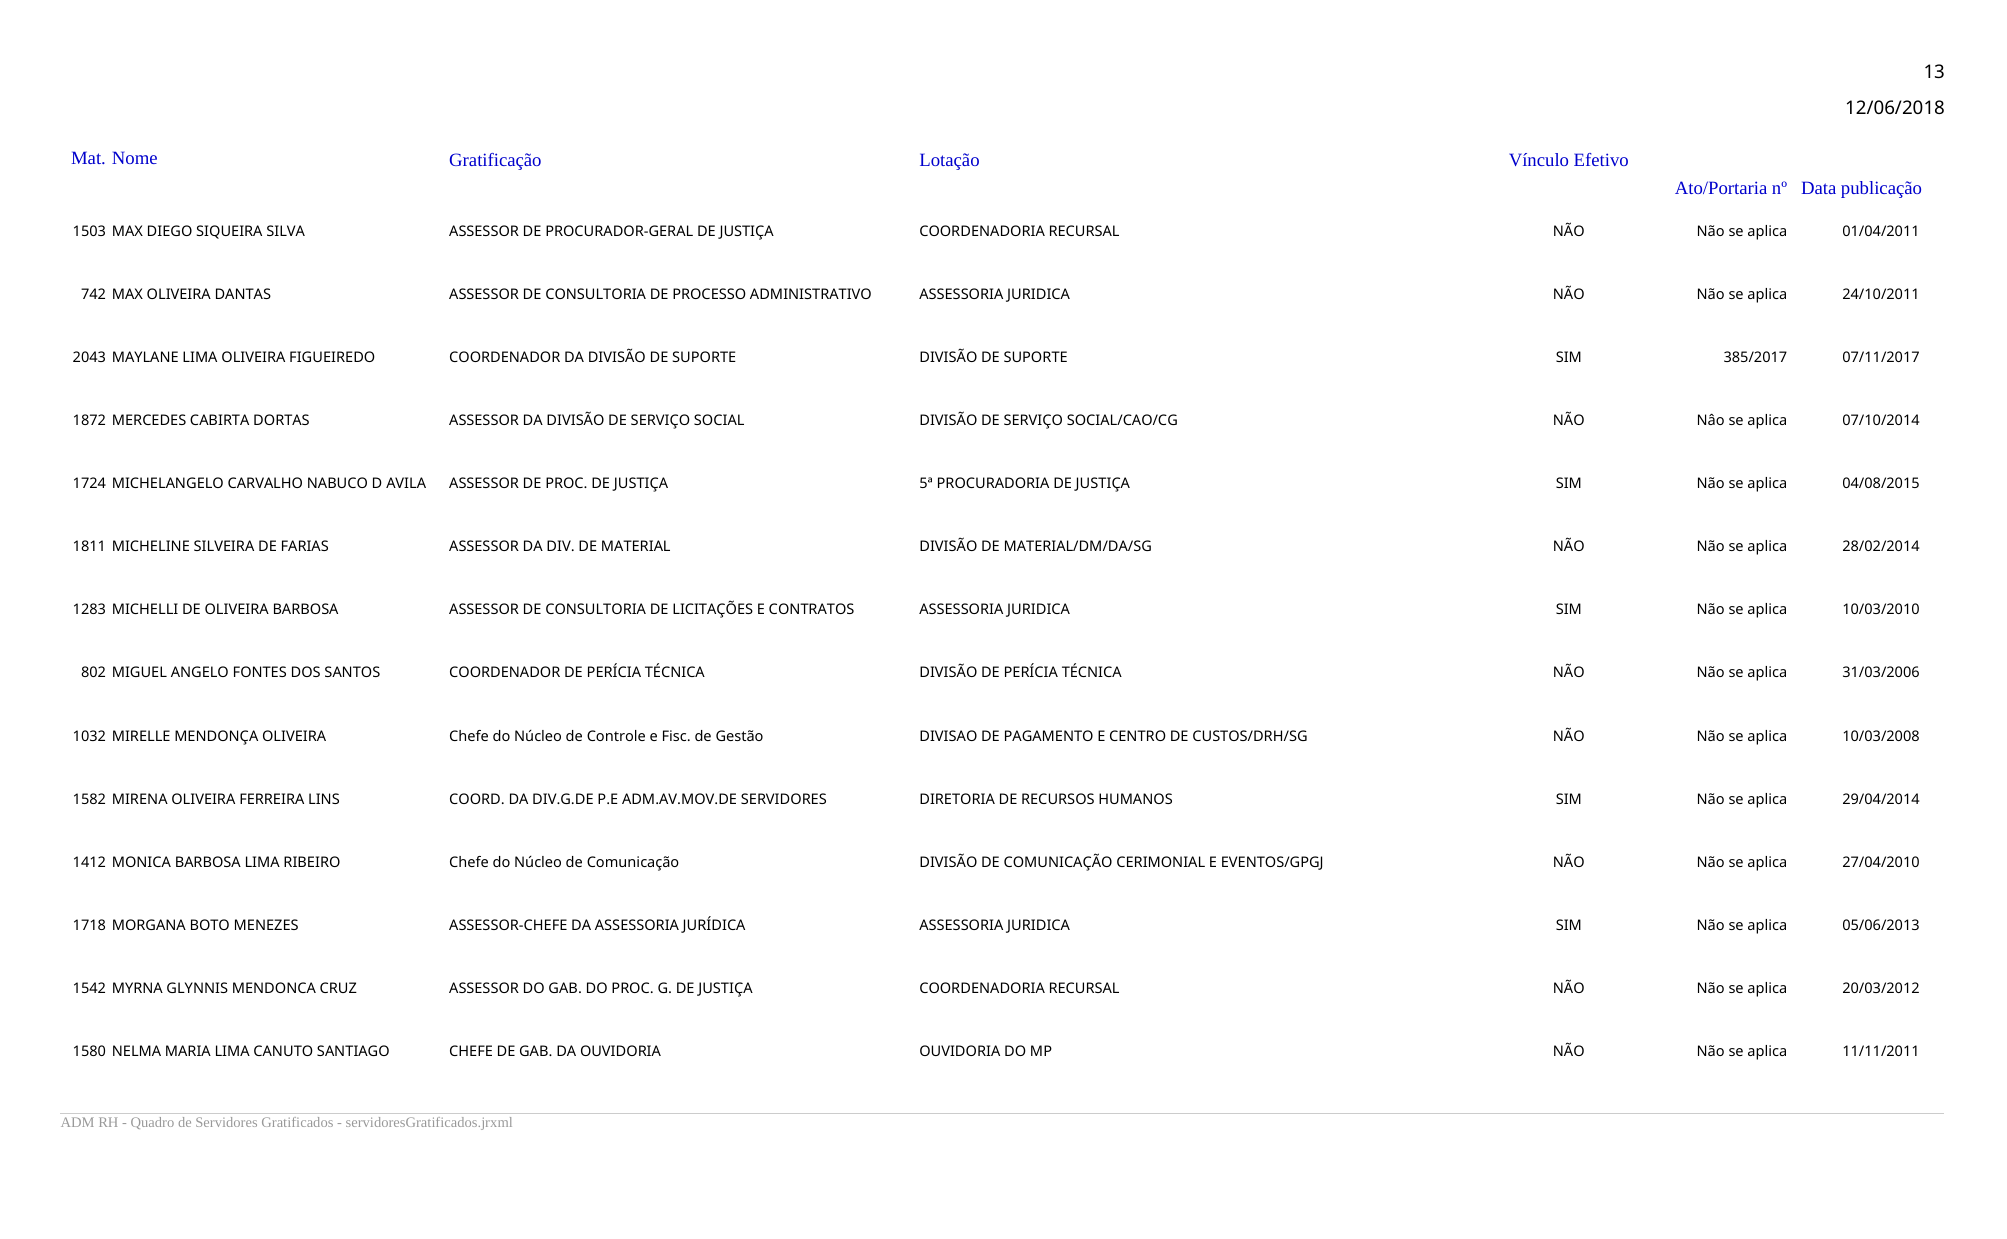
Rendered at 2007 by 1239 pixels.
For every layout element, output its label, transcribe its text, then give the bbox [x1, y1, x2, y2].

table_cell [440, 725, 449, 754]
table_cell [0, 817, 112, 831]
table_cell [910, 880, 919, 894]
table_cell [0, 1041, 9, 1069]
table_cell [1642, 817, 2007, 831]
table_cell [0, 59, 1790, 85]
table_cell DIRETORIA DE RECURSOS HUMANOS [919, 789, 1486, 849]
table_cell [0, 85, 2007, 91]
table_cell [440, 410, 449, 438]
table_header [1787, 147, 1922, 177]
table_header Nome [112, 147, 199, 177]
table_cell [910, 149, 919, 177]
table_cell MERCEDES CABIRTA DORTAS [112, 410, 440, 470]
table_cell [1486, 1020, 2007, 1038]
table_cell [440, 347, 449, 375]
table_cell SIM [1495, 789, 1642, 831]
table_cell 1580 [9, 1041, 106, 1069]
table_cell [1486, 725, 1495, 754]
table_cell [0, 957, 112, 975]
table_cell [0, 691, 112, 704]
table_cell [1920, 473, 2007, 501]
table_cell [440, 915, 449, 943]
table_cell [440, 326, 449, 344]
table_cell NÃO [1495, 725, 1642, 767]
table_cell [910, 754, 919, 767]
table_cell [0, 1113, 60, 1137]
table_cell [0, 1070, 112, 1083]
table_cell ASSESSOR DA DIV. DE MATERIAL [449, 536, 910, 596]
table_cell [440, 768, 449, 786]
table_cell OUVIDORIA DO MP [919, 1041, 1486, 1101]
table_cell Data publicação [1787, 177, 1922, 207]
table_cell [106, 220, 112, 249]
table_cell Não se aplica [1650, 915, 1787, 943]
table_cell ASSESSORIA JURIDICA [919, 284, 1486, 344]
table_cell [0, 473, 9, 501]
table_cell MIGUEL ANGELO FONTES DOS SANTOS [112, 662, 440, 722]
table_cell [910, 578, 919, 596]
table_cell DIVISÃO DE SERVIÇO SOCIAL/CAO/CG [919, 410, 1486, 470]
table_cell ASSESSOR DA DIVISÃO DE SERVIÇO SOCIAL [449, 410, 910, 470]
table_cell [910, 831, 919, 849]
table_cell [910, 1006, 919, 1020]
table_cell [910, 389, 919, 407]
table_cell [910, 312, 919, 326]
table_cell 1811 [9, 536, 106, 564]
table_cell NÃO [1495, 662, 1642, 704]
table_cell [1920, 536, 2007, 564]
table_cell [1787, 978, 1792, 1006]
table_cell NÃO [1495, 1041, 1642, 1083]
table_cell [1642, 375, 2007, 389]
table_cell [0, 123, 2007, 146]
table_cell [1787, 410, 1792, 438]
table_cell [910, 179, 919, 207]
table_cell 05/06/2013 [1793, 915, 1919, 943]
table_cell MAYLANE LIMA OLIVEIRA FIGUEIREDO [112, 347, 440, 407]
table_cell COORDENADORIA RECURSAL [919, 978, 1486, 1038]
table_cell [1787, 220, 1792, 249]
table_cell [910, 220, 919, 249]
table_cell [440, 599, 449, 628]
table_cell [1922, 179, 2007, 207]
table_cell [1642, 1006, 2007, 1020]
table_cell [440, 628, 449, 641]
table_cell [1642, 220, 1649, 249]
table_cell [199, 179, 449, 207]
table_cell [1787, 662, 1792, 691]
table_cell [0, 179, 44, 207]
table_cell [440, 249, 449, 262]
table_cell [910, 1070, 919, 1083]
table_cell [1486, 915, 1495, 943]
table_cell [440, 789, 449, 817]
table_cell MORGANA BOTO MENEZES [112, 915, 440, 975]
table_cell [1787, 915, 1792, 943]
table_cell [440, 578, 449, 596]
table_cell [1486, 263, 2007, 281]
table_cell [1642, 249, 2007, 262]
table_cell [440, 831, 449, 849]
table_cell [0, 263, 112, 281]
table_cell [910, 817, 919, 831]
table_cell [1787, 789, 1792, 817]
table_cell [1920, 1041, 2007, 1069]
table_cell [1945, 1113, 2007, 1137]
table_cell [0, 312, 112, 326]
table_cell [0, 768, 112, 786]
table_cell Ato/Portaria nº [1650, 177, 1787, 207]
table_cell [910, 789, 919, 817]
table_cell [1642, 880, 2007, 894]
table_cell [0, 641, 112, 659]
table_cell Não se aplica [1650, 473, 1787, 501]
table_cell 10/03/2008 [1793, 725, 1919, 754]
table_cell [0, 515, 112, 533]
table_cell [1486, 1006, 1495, 1020]
table_cell [910, 565, 919, 578]
table_cell [440, 473, 449, 501]
table_cell [1486, 389, 2007, 407]
table_cell [106, 149, 112, 177]
table_cell [910, 662, 919, 691]
table_cell [0, 880, 112, 894]
table_cell [910, 536, 919, 564]
table_cell [1642, 347, 1649, 375]
table_cell [440, 389, 449, 407]
table_cell [1486, 691, 1495, 704]
table_cell [106, 662, 112, 691]
table_cell [1642, 179, 1649, 207]
table_cell [1642, 1070, 2007, 1083]
table_cell 29/04/2014 [1793, 789, 1919, 817]
table_cell 28/02/2014 [1793, 536, 1919, 564]
table_cell [1945, 59, 2007, 85]
table_cell [440, 754, 449, 767]
table_cell [449, 178, 910, 207]
table_cell [106, 410, 112, 438]
table_cell ASSESSOR DE PROCURADOR-GERAL DE JUSTIÇA [449, 220, 910, 281]
table_cell [1486, 220, 1495, 249]
table_cell [440, 978, 449, 1006]
table_cell [440, 943, 449, 957]
table_cell [1787, 473, 1792, 501]
table_cell [910, 501, 919, 515]
table_cell [0, 347, 9, 375]
table_cell 31/03/2006 [1793, 662, 1919, 691]
table_cell [0, 943, 112, 957]
table_cell Vínculo Efetivo [1495, 149, 1642, 178]
table_cell [0, 565, 112, 578]
table_cell Lotação [919, 149, 1486, 178]
table_cell [0, 789, 9, 817]
table_cell [1922, 149, 2007, 177]
table_cell [910, 894, 919, 912]
table_cell [1642, 789, 1649, 817]
table_cell [440, 263, 449, 281]
table_cell Não se aplica [1650, 284, 1787, 312]
table_cell [910, 725, 919, 754]
table_cell [1642, 473, 1649, 501]
table_cell [910, 599, 919, 628]
table_cell [0, 852, 9, 880]
table_cell [1642, 852, 1649, 880]
table_cell 1582 [9, 789, 106, 817]
table_cell [1920, 789, 2007, 817]
table_cell [1945, 95, 2007, 123]
table_cell [910, 249, 919, 262]
table_cell 10/03/2010 [1793, 599, 1919, 628]
table_cell [1642, 915, 1649, 943]
table_cell [1787, 1041, 1792, 1069]
table_cell [910, 852, 919, 880]
table_cell [1642, 662, 1649, 691]
table_cell 1718 [9, 915, 106, 943]
table_cell ASSESSOR-CHEFE DA ASSESSORIA JURÍDICA [449, 915, 910, 975]
table_cell 742 [9, 284, 106, 312]
table_cell 13 [1790, 59, 1944, 85]
table_cell [910, 1083, 919, 1101]
table_cell [1787, 347, 1792, 375]
table_cell [106, 725, 112, 754]
table_cell [106, 347, 112, 375]
table_cell MYRNA GLYNNIS MENDONCA CRUZ [112, 978, 440, 1038]
table_cell [0, 831, 112, 849]
table_cell [440, 704, 449, 722]
table_cell [1642, 691, 2007, 704]
table_cell [1486, 149, 1495, 177]
table_cell [1642, 149, 1649, 177]
table_header [1650, 147, 1787, 177]
table_cell [1486, 789, 1495, 817]
table_cell [440, 565, 449, 578]
table_cell [910, 347, 919, 375]
table_cell [440, 817, 449, 831]
table_cell [1486, 957, 2007, 975]
table_cell [1486, 1041, 1495, 1069]
table_cell [440, 1041, 449, 1069]
table_cell NÃO [1495, 284, 1642, 326]
table_cell [1920, 725, 2007, 754]
table_cell [1486, 641, 2007, 659]
table_cell [106, 1041, 112, 1069]
table_cell [0, 501, 112, 515]
table_cell [1486, 326, 2007, 344]
table_cell [0, 452, 112, 470]
table_cell [910, 473, 919, 501]
table_cell [440, 852, 449, 880]
table_cell [1486, 704, 2007, 722]
table_cell 5ª PROCURADORIA DE JUSTIÇA [919, 473, 1486, 533]
table_cell [440, 1083, 449, 1101]
table_cell [0, 389, 112, 407]
table_cell [1486, 628, 1495, 641]
table_cell [1486, 452, 2007, 470]
table_cell [910, 704, 919, 722]
table_cell Não se aplica [1650, 978, 1787, 1006]
table_cell [440, 536, 449, 564]
table_cell 04/08/2015 [1793, 473, 1919, 501]
table_cell MONICA BARBOSA LIMA RIBEIRO [112, 852, 440, 912]
table_cell [1642, 536, 1649, 564]
table_cell [1486, 768, 2007, 786]
table_cell 07/10/2014 [1793, 410, 1919, 438]
table_cell NÃO [1495, 536, 1642, 578]
table_cell [1920, 347, 2007, 375]
table_cell [910, 410, 919, 438]
table_cell [0, 375, 112, 389]
table_cell 1283 [9, 599, 106, 628]
table_cell 1542 [9, 978, 106, 1006]
table_cell DIVISÃO DE MATERIAL/DM/DA/SG [919, 536, 1486, 596]
table_cell [919, 178, 1486, 207]
table_cell [0, 220, 9, 249]
table_cell MAX DIEGO SIQUEIRA SILVA [112, 220, 440, 281]
table_cell [106, 599, 112, 628]
table_cell NÃO [1495, 852, 1642, 894]
table_cell ASSESSOR DE CONSULTORIA DE LICITAÇÕES E CONTRATOS [449, 599, 910, 659]
table_cell [1486, 536, 1495, 564]
table_cell [440, 515, 449, 533]
table_cell [1486, 565, 1495, 578]
table_cell 20/03/2012 [1793, 978, 1919, 1006]
table_cell MICHELINE SILVEIRA DE FARIAS [112, 536, 440, 596]
table_cell 12/06/2018 [1790, 95, 1944, 123]
table_cell Não se aplica [1650, 852, 1787, 880]
table_cell [910, 978, 919, 1006]
table_cell [1787, 725, 1792, 754]
table_cell [0, 628, 112, 641]
table_cell SIM [1495, 473, 1642, 515]
table_cell [440, 957, 449, 975]
table_cell [1486, 515, 2007, 533]
table_cell 385/2017 [1650, 347, 1787, 375]
table_cell 07/11/2017 [1793, 347, 1919, 375]
table_cell [1642, 943, 2007, 957]
table_cell [0, 978, 9, 1006]
table_header Mat. [44, 147, 106, 177]
table_cell [0, 1083, 112, 1101]
table_cell DIVISÃO DE COMUNICAÇÃO CERIMONIAL E EVENTOS/GPGJ [919, 852, 1486, 912]
table_cell [440, 641, 449, 659]
table_cell COORD. DA DIV.G.DE P.E ADM.AV.MOV.DE SERVIDORES [449, 789, 910, 849]
table_cell [0, 1006, 112, 1020]
table_cell NÃO [1495, 410, 1642, 452]
table_cell [1787, 284, 1792, 312]
table_cell [1642, 1041, 1649, 1069]
table_cell [1486, 347, 1495, 375]
table_cell COORDENADOR DA DIVISÃO DE SUPORTE [449, 347, 910, 407]
table_cell MICHELLI DE OLIVEIRA BARBOSA [112, 599, 440, 659]
table_cell [1486, 375, 1495, 389]
table_cell [1642, 284, 1649, 312]
table_cell [1486, 599, 1495, 628]
table_cell ASSESSOR DO GAB. DO PROC. G. DE JUSTIÇA [449, 978, 910, 1038]
table_cell Nâo se aplica [1650, 410, 1787, 438]
table_cell [910, 284, 919, 312]
table_cell [1486, 501, 1495, 515]
table_cell [1787, 536, 1792, 564]
table_cell [1642, 312, 2007, 326]
table_cell [1486, 880, 1495, 894]
table_cell [44, 177, 106, 207]
table_cell [0, 1020, 112, 1038]
table_cell [910, 957, 919, 975]
table_cell [1486, 410, 1495, 438]
table_cell [106, 915, 112, 943]
table_cell [1486, 1070, 1495, 1083]
table_cell SIM [1495, 347, 1642, 389]
table_cell [1642, 628, 2007, 641]
table_cell [1787, 852, 1792, 880]
table_cell Não se aplica [1650, 599, 1787, 628]
table_cell [440, 894, 449, 912]
table_cell Não se aplica [1650, 789, 1787, 817]
table_cell 11/11/2011 [1793, 1041, 1919, 1069]
table_cell 1032 [9, 725, 106, 754]
table_cell [0, 284, 9, 312]
table_cell [910, 438, 919, 452]
table_cell COORDENADORIA RECURSAL [919, 220, 1486, 281]
table_cell [106, 284, 112, 312]
table_cell [910, 915, 919, 943]
table_cell SIM [1495, 599, 1642, 641]
table_cell [1486, 831, 2007, 849]
table_cell [1486, 852, 1495, 880]
table_cell [910, 1020, 919, 1038]
table_cell [0, 725, 9, 754]
table_cell [1920, 852, 2007, 880]
table_cell [1920, 284, 2007, 312]
table_cell [1642, 438, 2007, 452]
table_cell [0, 754, 112, 767]
table_cell [106, 852, 112, 880]
table_cell [440, 501, 449, 515]
table_cell [910, 1041, 919, 1069]
table_cell [440, 220, 449, 249]
table_cell [910, 375, 919, 389]
table_cell [1920, 662, 2007, 691]
table_cell Não se aplica [1650, 536, 1787, 564]
table_cell [440, 662, 449, 691]
table_cell [440, 284, 449, 312]
table_cell 01/04/2011 [1793, 220, 1919, 249]
table_cell [1486, 978, 1495, 1006]
table_cell 1503 [9, 220, 106, 249]
table_cell 802 [9, 662, 106, 691]
table_cell [0, 326, 112, 344]
table_cell CHEFE DE GAB. DA OUVIDORIA [449, 1041, 910, 1101]
table_cell [0, 704, 112, 722]
table_cell [910, 326, 919, 344]
table_cell [1642, 410, 1649, 438]
table_cell [0, 410, 9, 438]
table_cell 27/04/2010 [1793, 852, 1919, 880]
table_cell 1412 [9, 852, 106, 880]
table_cell [910, 768, 919, 786]
table_cell [0, 209, 2007, 217]
table_cell [0, 662, 9, 691]
table_cell ASSESSOR DE PROC. DE JUSTIÇA [449, 473, 910, 533]
table_header [0, 0, 2007, 57]
table_cell 24/10/2011 [1793, 284, 1919, 312]
table_cell [1486, 249, 1495, 262]
table_cell [1486, 662, 1495, 691]
table_cell Gratificação [449, 149, 910, 178]
table_cell [199, 149, 449, 177]
table_cell [0, 149, 44, 177]
table_cell [1920, 410, 2007, 438]
table_cell Chefe do Núcleo de Controle e Fisc. de Gestão [449, 725, 910, 786]
table_cell MIRENA OLIVEIRA FERREIRA LINS [112, 789, 440, 849]
table_cell ASSESSOR DE CONSULTORIA DE PROCESSO ADMINISTRATIVO [449, 284, 910, 344]
table_cell [910, 628, 919, 641]
table_cell [0, 249, 112, 262]
table_cell [440, 880, 449, 894]
table_cell [1486, 1083, 2007, 1101]
table_cell [1486, 578, 2007, 596]
table_cell [910, 943, 919, 957]
table_cell [0, 894, 112, 912]
table_cell [0, 599, 9, 628]
table_cell 1724 [9, 473, 106, 501]
table_cell [106, 536, 112, 564]
table_cell 2043 [9, 347, 106, 375]
table_cell [0, 915, 9, 943]
table_cell [0, 95, 1790, 123]
table_cell [1642, 978, 1649, 1006]
table_cell NELMA MARIA LIMA CANUTO SANTIAGO [112, 1041, 440, 1101]
table_cell [106, 473, 112, 501]
table_cell [1642, 725, 1649, 754]
table_cell ADM RH - Quadro de Servidores Gratificados - servidoresGratificados.jrxml [60, 1114, 1944, 1137]
table_cell [440, 438, 449, 452]
table_cell [440, 375, 449, 389]
table_cell [440, 691, 449, 704]
table_cell [1486, 312, 1495, 326]
table_cell [1920, 915, 2007, 943]
table_cell DIVISÃO DE SUPORTE [919, 347, 1486, 407]
table_cell Não se aplica [1650, 1041, 1787, 1069]
table_cell NÃO [1495, 978, 1642, 1020]
table_cell [910, 691, 919, 704]
table_cell [1642, 754, 2007, 767]
table_cell [440, 452, 449, 470]
table_cell [1486, 473, 1495, 501]
table_cell NÃO [1495, 220, 1642, 262]
table_cell ASSESSORIA JURIDICA [919, 915, 1486, 975]
table_cell [1920, 220, 2007, 249]
table_cell [112, 177, 199, 207]
table_cell MAX OLIVEIRA DANTAS [112, 284, 440, 344]
table_cell [440, 1020, 449, 1038]
table_cell [440, 312, 449, 326]
table_cell [1920, 599, 2007, 628]
table_cell [1787, 599, 1792, 628]
table_cell [440, 1006, 449, 1020]
table_cell Não se aplica [1650, 662, 1787, 691]
table_cell [1486, 438, 1495, 452]
table_cell [1486, 817, 1495, 831]
table_cell [910, 263, 919, 281]
table_cell [440, 1070, 449, 1083]
table_cell [1642, 599, 1649, 628]
table_cell [1495, 178, 1642, 207]
table_cell ASSESSORIA JURIDICA [919, 599, 1486, 659]
table_cell [1642, 501, 2007, 515]
table_cell Não se aplica [1650, 725, 1787, 754]
table_cell DIVISÃO DE PERÍCIA TÉCNICA [919, 662, 1486, 722]
table_cell Chefe do Núcleo de Comunicação [449, 852, 910, 912]
table_cell 1872 [9, 410, 106, 438]
table_cell [0, 578, 112, 596]
table_cell [0, 438, 112, 452]
table_cell [1642, 565, 2007, 578]
table_cell MIRELLE MENDONÇA OLIVEIRA [112, 725, 440, 786]
table_cell [106, 179, 112, 207]
table_cell [106, 789, 112, 817]
table_cell Não se aplica [1650, 220, 1787, 249]
table_cell [0, 536, 9, 564]
table_cell COORDENADOR DE PERÍCIA TÉCNICA [449, 662, 910, 722]
table_cell [910, 452, 919, 470]
table_cell [106, 978, 112, 1006]
table_cell [1486, 943, 1495, 957]
table_cell [1486, 179, 1495, 207]
table_cell [910, 515, 919, 533]
table_cell [910, 641, 919, 659]
table_cell [1486, 894, 2007, 912]
table_cell [0, 1101, 2007, 1113]
table_cell MICHELANGELO CARVALHO NABUCO D AVILA [112, 473, 440, 533]
table_cell [1486, 284, 1495, 312]
table_cell DIVISAO DE PAGAMENTO E CENTRO DE CUSTOS/DRH/SG [919, 725, 1486, 786]
table_cell [1486, 754, 1495, 767]
table_cell SIM [1495, 915, 1642, 957]
table_cell [1920, 978, 2007, 1006]
